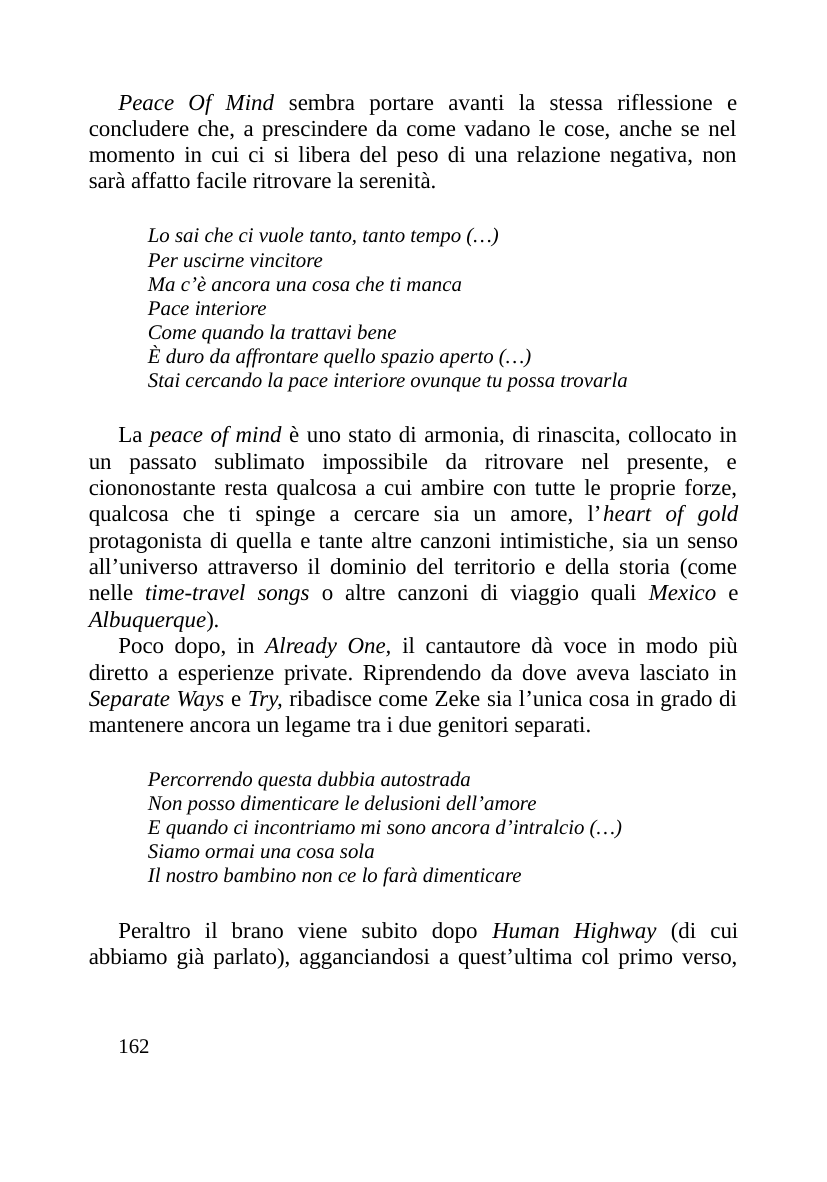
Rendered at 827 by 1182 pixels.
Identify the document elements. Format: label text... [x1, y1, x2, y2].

text Il nostro bambino non ce lo farà dimenticare [88, 863, 738, 887]
text Non posso dimenticare le delusioni dell’amore [88, 791, 738, 815]
text Per uscirne vincitore [88, 247, 738, 272]
text Pace interiore [88, 296, 738, 320]
text E quando ci incontriamo mi sono ancora d’intralcio (…) [88, 815, 738, 839]
text Peace Of Mind sembra portare avanti la stessa riflessione e concludere che, a prescindere da come vadano le cose, anche se nel momento in cui ci si libera del peso di una relazione negativa, non sarà affatto facile ritrovare la serenità. [88, 88, 738, 194]
text Peraltro il brano viene subito dopo Human Highway (di cui abbiamo già parlato), agganciandosi a quest’ultima col primo verso, [88, 917, 738, 969]
text Ma c’è ancora una cosa che ti manca [88, 272, 738, 296]
text Come quando la trattavi bene [88, 320, 738, 344]
text Poco dopo, in Already One, il cantautore dà voce in modo più diretto a esperienze private. Riprendendo da dove aveva lasciato in Separate Ways e Try, ribadisce come Zeke sia l’unica cosa in grado di mantenere ancora un legame tra i due genitori separati. [88, 632, 738, 738]
text La peace of mind è uno stato di armonia, di rinascita, collocato in un passato sublimato impossibile da ritrovare nel presente, e ciononostante resta qualcosa a cui ambire con tutte le proprie forze, qualcosa che ti spinge a cercare sia un amore, l’heart of gold protagonista di quella e tante altre canzoni intimistiche, sia un senso all’universo attraverso il dominio del territorio e della storia (come nelle time-travel songs o altre canzoni di viaggio quali Mexico e Albuquerque). [88, 421, 738, 632]
text Stai cercando la pace interiore ovunque tu possa trovarla [88, 368, 738, 392]
text Percorrendo questa dubbia autostrada [88, 767, 738, 791]
text Siamo ormai una cosa sola [88, 839, 738, 863]
text Lo sai che ci vuole tanto, tanto tempo (…) [88, 223, 738, 247]
text È duro da affrontare quello spazio aperto (…) [88, 344, 738, 368]
